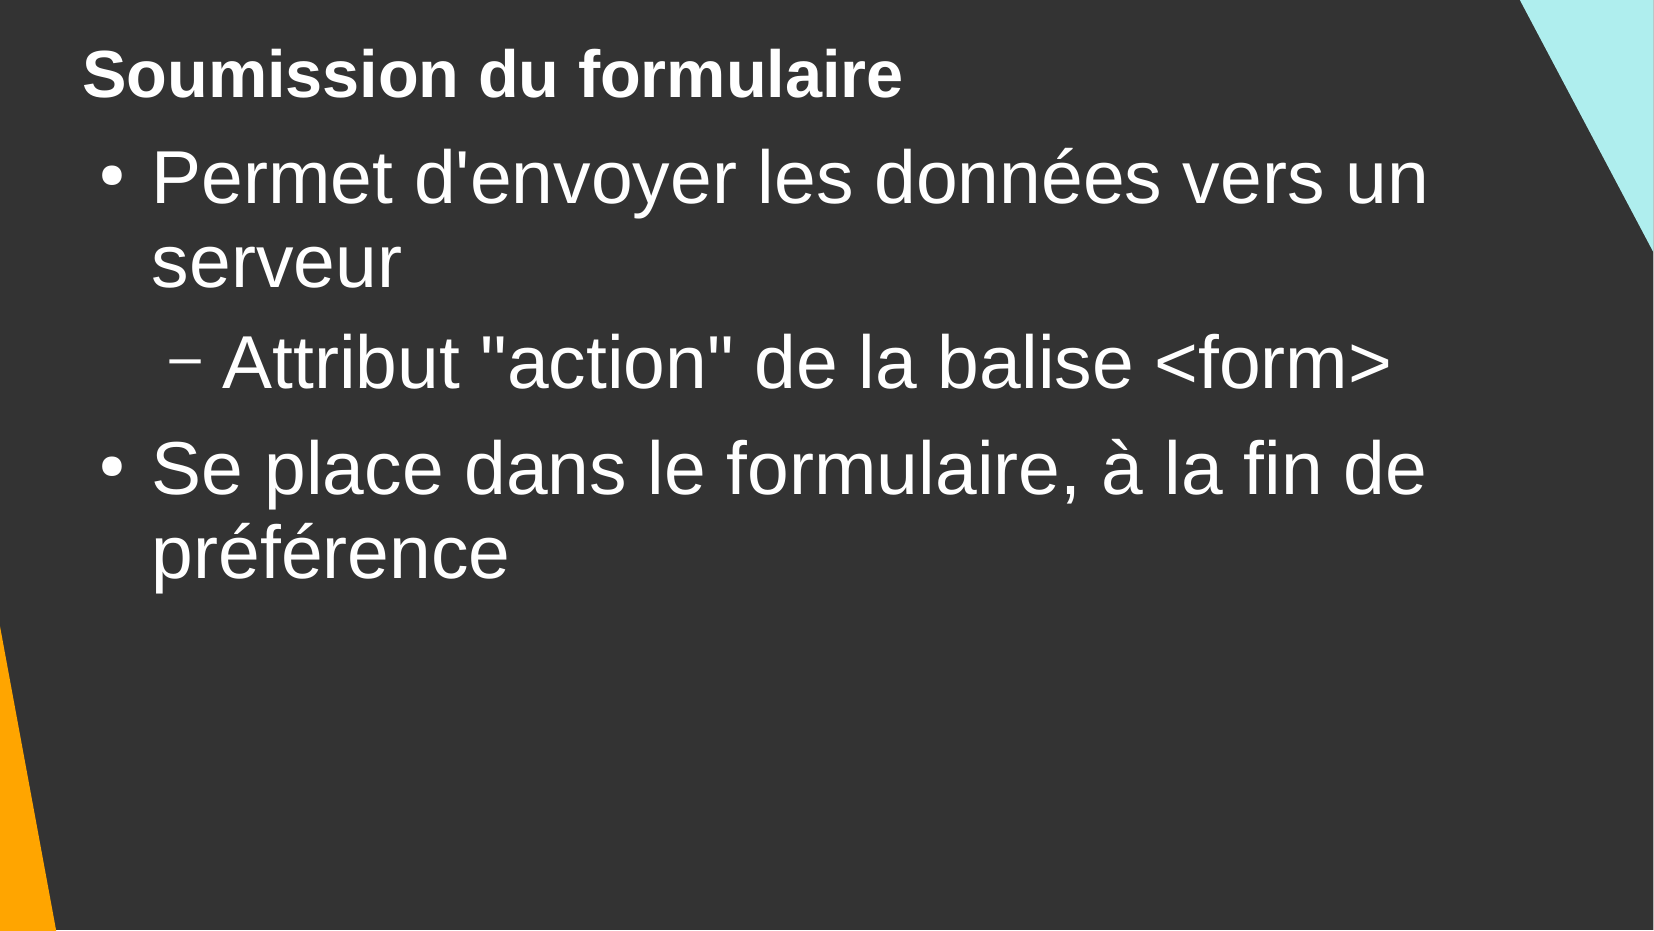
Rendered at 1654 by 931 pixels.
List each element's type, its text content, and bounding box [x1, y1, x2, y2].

text_box [1519, 0, 1654, 254]
title Soumission du formulaire [82, 37, 1571, 114]
text_box [0, 626, 57, 931]
list Permet d'envoyer les données vers un serveur Attribut "action" de la balise <form> Se place dans le formulaire, à la fin de préférence [80, 135, 1605, 615]
